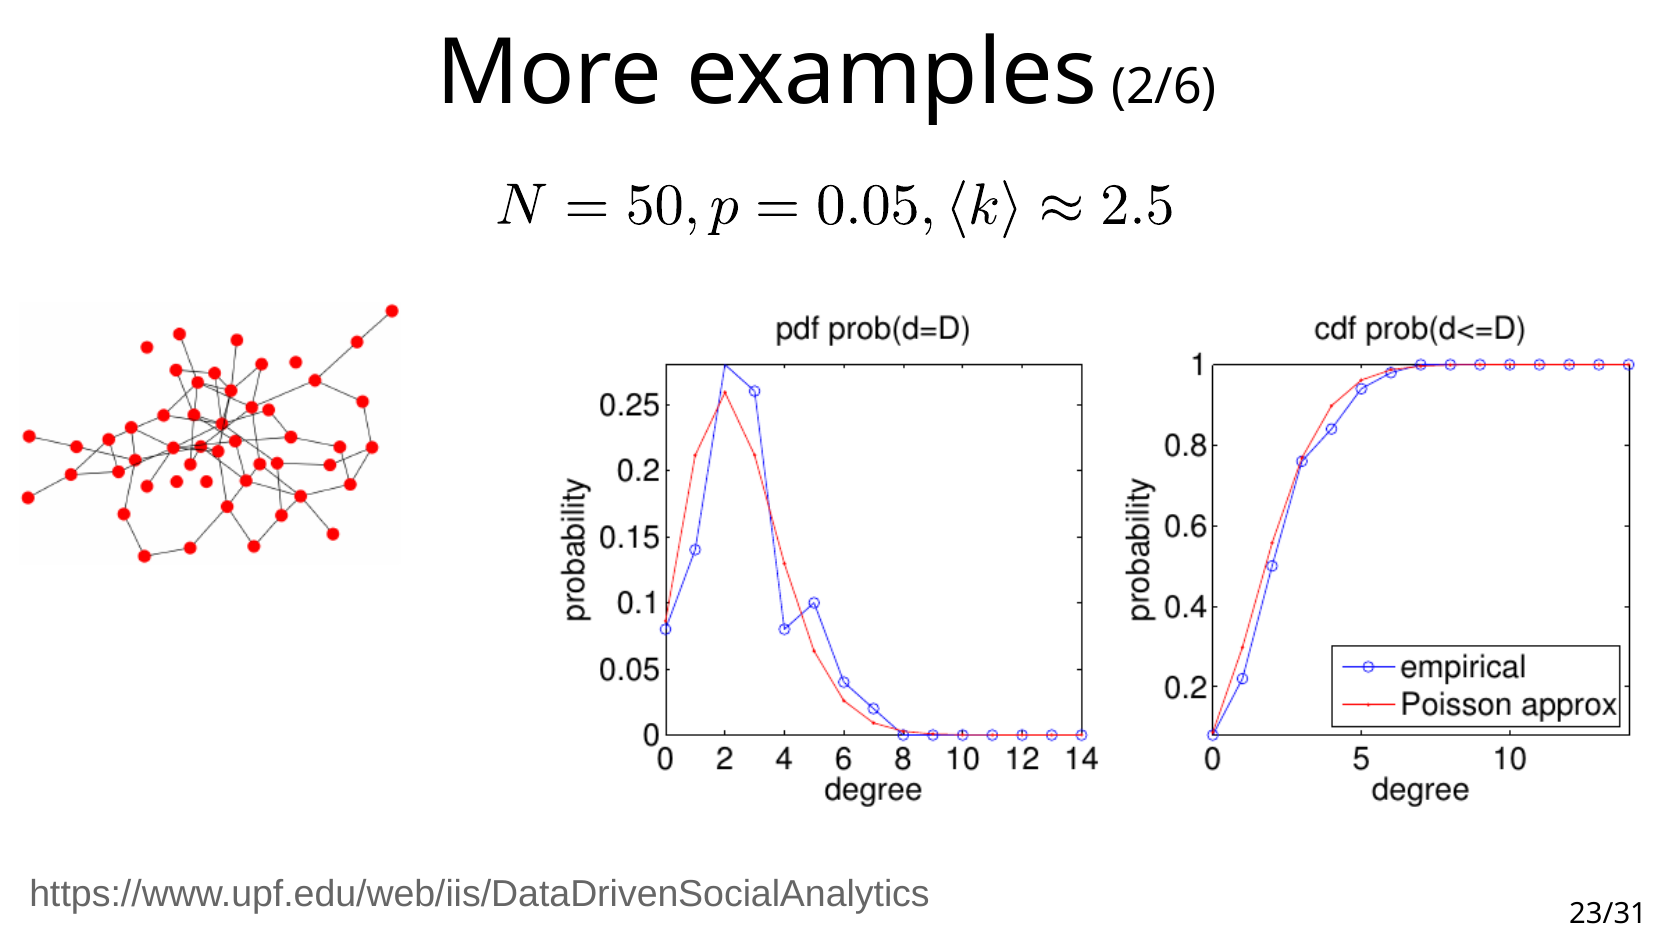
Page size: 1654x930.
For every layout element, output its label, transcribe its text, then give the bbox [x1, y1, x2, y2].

picture [0, 268, 1653, 832]
title More examples (2/6) [82, 1, 1571, 135]
text_box https://www.upf.edu/web/iis/DataDrivenSocialAnalytics [14, 864, 1051, 922]
text_box [495, 180, 1175, 239]
